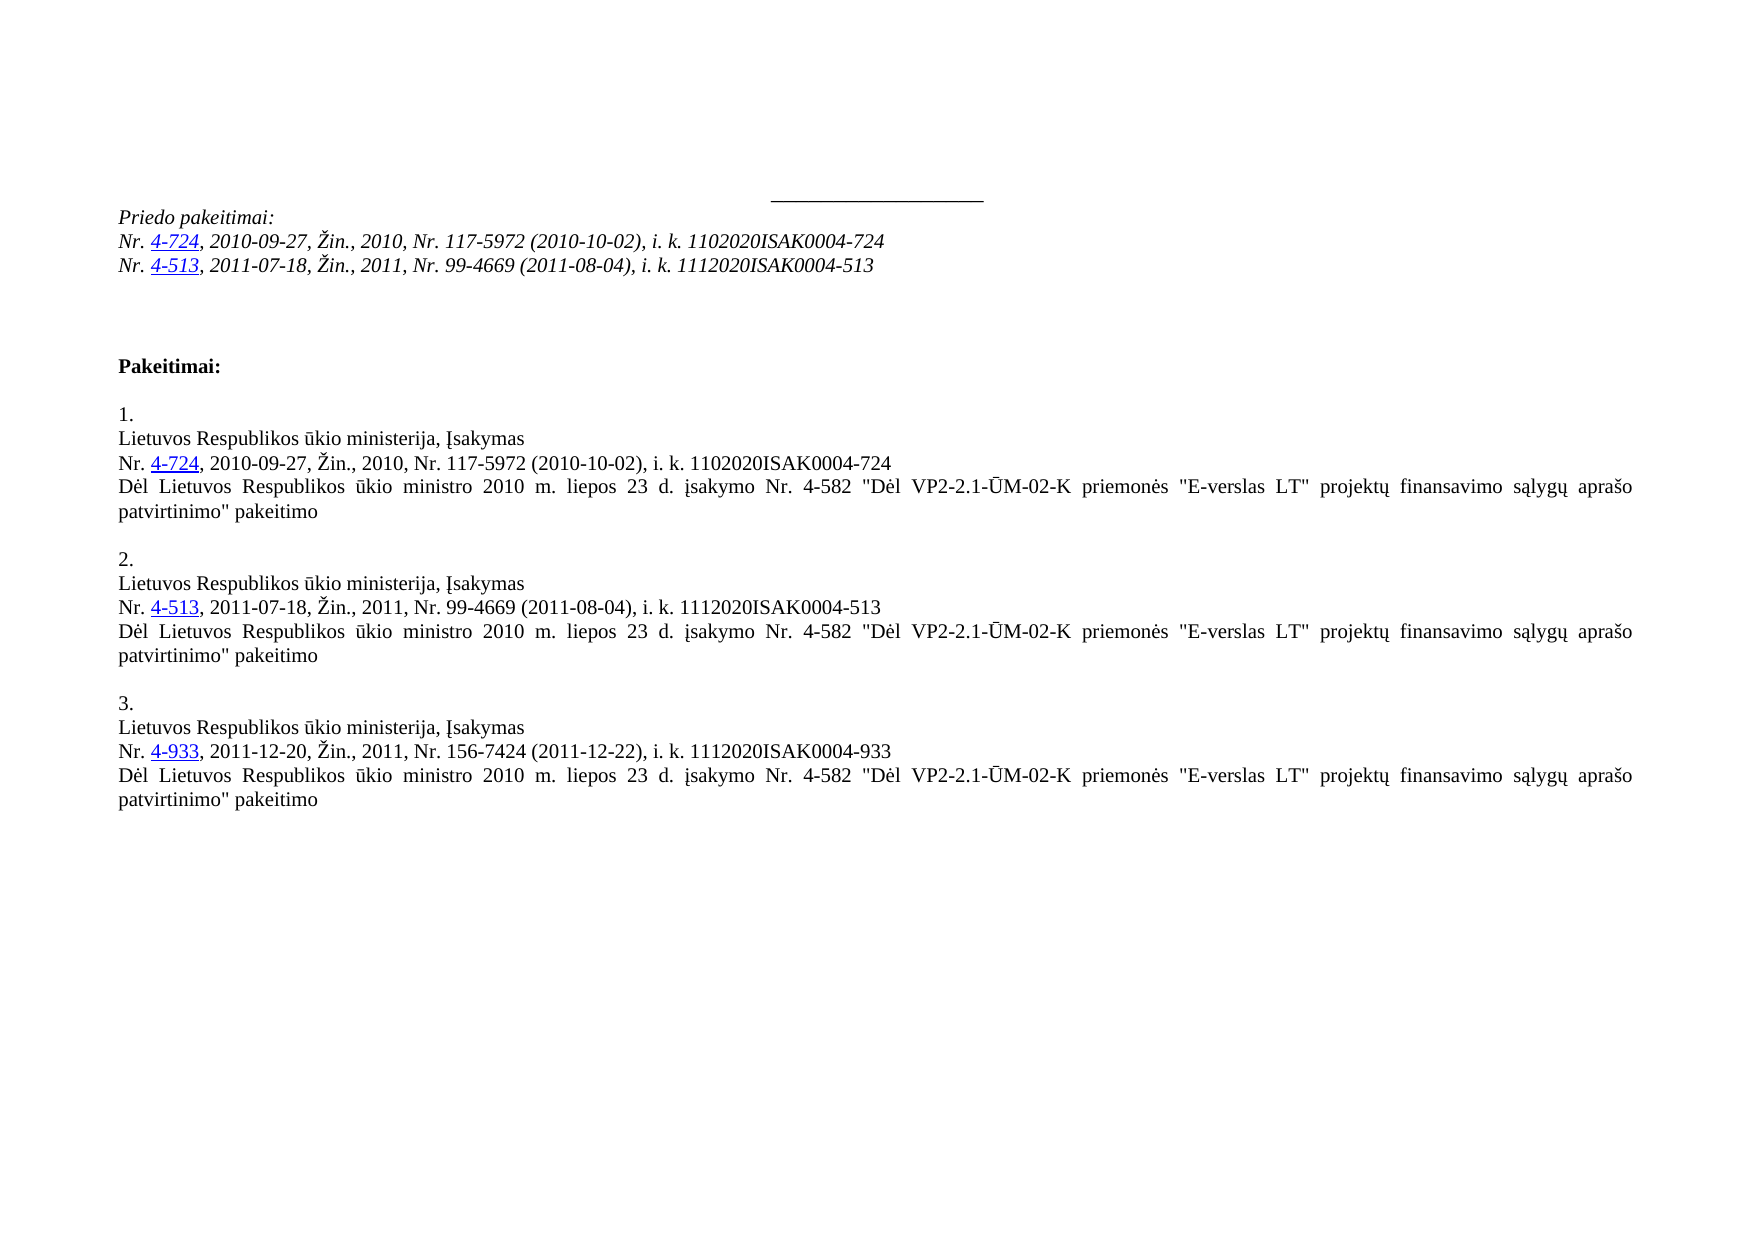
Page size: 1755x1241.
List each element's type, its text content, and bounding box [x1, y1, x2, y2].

text 2. [118, 547, 1636, 571]
text Pakeitimai: [118, 354, 1636, 378]
text Nr. 4-933, 2011-12-20, Žin., 2011, Nr. 156-7424 (2011-12-22), i. k. 1112020ISAK0004-933 [118, 739, 1636, 763]
text Nr. 4-724, 2010-09-27, Žin., 2010, Nr. 117-5972 (2010-10-02), i. k. 1102020ISAK0004-724 [118, 229, 1636, 253]
text Nr. 4-724, 2010-09-27, Žin., 2010, Nr. 117-5972 (2010-10-02), i. k. 1102020ISAK0004-724 [118, 450, 1636, 474]
text Lietuvos Respublikos ūkio ministerija, Įsakymas [118, 715, 1636, 739]
text Lietuvos Respublikos ūkio ministerija, Įsakymas [118, 571, 1636, 595]
text Priedo pakeitimai: [118, 205, 1636, 229]
text Dėl Lietuvos Respublikos ūkio ministro 2010 m. liepos 23 d. įsakymo Nr. 4-582 "Dėl VP2-2.1-ŪM-02-K priemonės "E-verslas LT" projektų finansavimo sąlygų aprašo patvirtinimo" pakeitimo [118, 763, 1636, 811]
text _________________ [118, 176, 1636, 205]
text 3. [118, 691, 1636, 715]
text 1. [118, 402, 1636, 426]
text Lietuvos Respublikos ūkio ministerija, Įsakymas [118, 426, 1636, 450]
text Nr. 4-513, 2011-07-18, Žin., 2011, Nr. 99-4669 (2011-08-04), i. k. 1112020ISAK0004-513 [118, 253, 1636, 277]
text Dėl Lietuvos Respublikos ūkio ministro 2010 m. liepos 23 d. įsakymo Nr. 4-582 "Dėl VP2-2.1-ŪM-02-K priemonės "E-verslas LT" projektų finansavimo sąlygų aprašo patvirtinimo" pakeitimo [118, 474, 1636, 523]
text Dėl Lietuvos Respublikos ūkio ministro 2010 m. liepos 23 d. įsakymo Nr. 4-582 "Dėl VP2-2.1-ŪM-02-K priemonės "E-verslas LT" projektų finansavimo sąlygų aprašo patvirtinimo" pakeitimo [118, 619, 1636, 667]
text Nr. 4-513, 2011-07-18, Žin., 2011, Nr. 99-4669 (2011-08-04), i. k. 1112020ISAK0004-513 [118, 595, 1636, 619]
